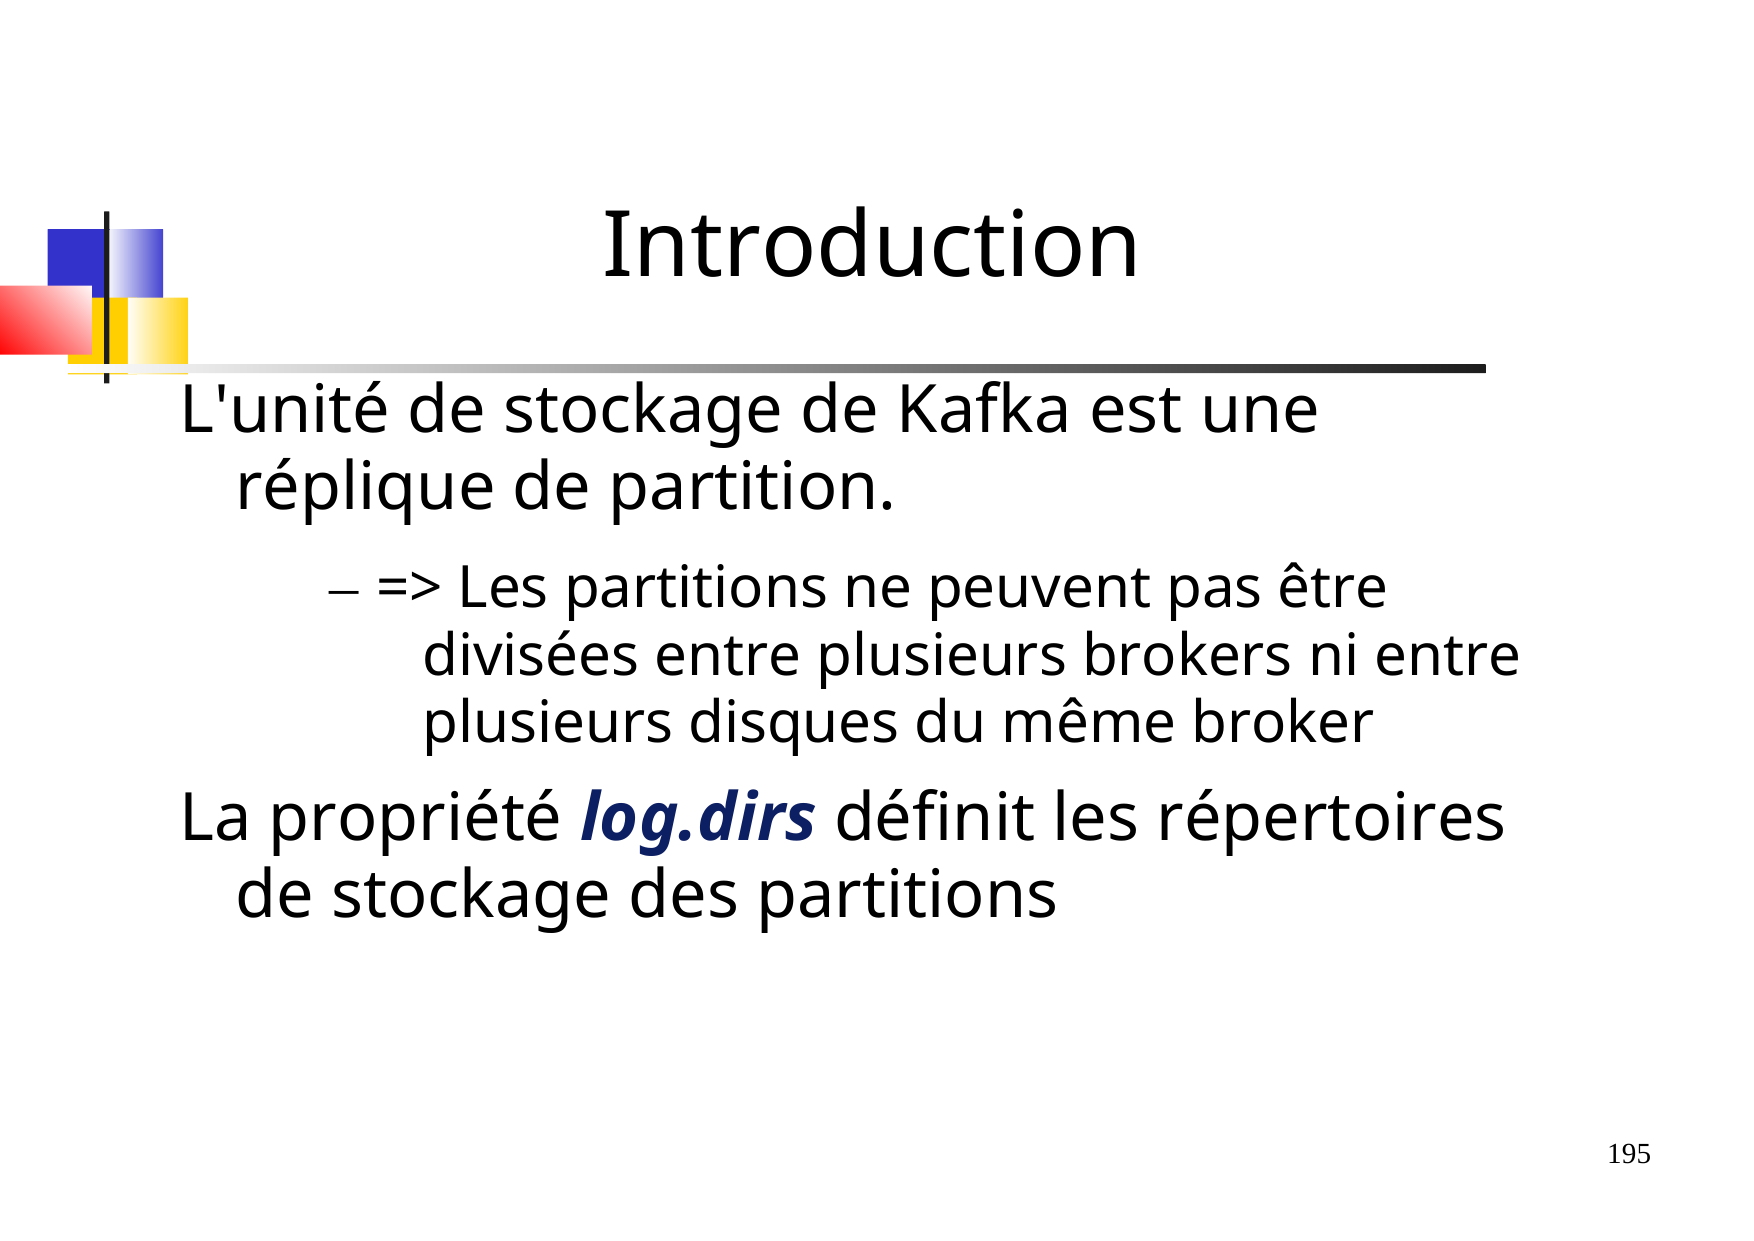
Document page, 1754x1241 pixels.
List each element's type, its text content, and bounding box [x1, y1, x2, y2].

list L'unité de stockage de Kafka est une réplique de partition. => Les partitions ne peuvent pas être divisées entre plusieurs brokers ni entre plusieurs disques du même broker La propriété log.dirs définit les répertoires de stockage des partitions [179, 371, 1567, 1091]
title Introduction [179, 139, 1567, 351]
